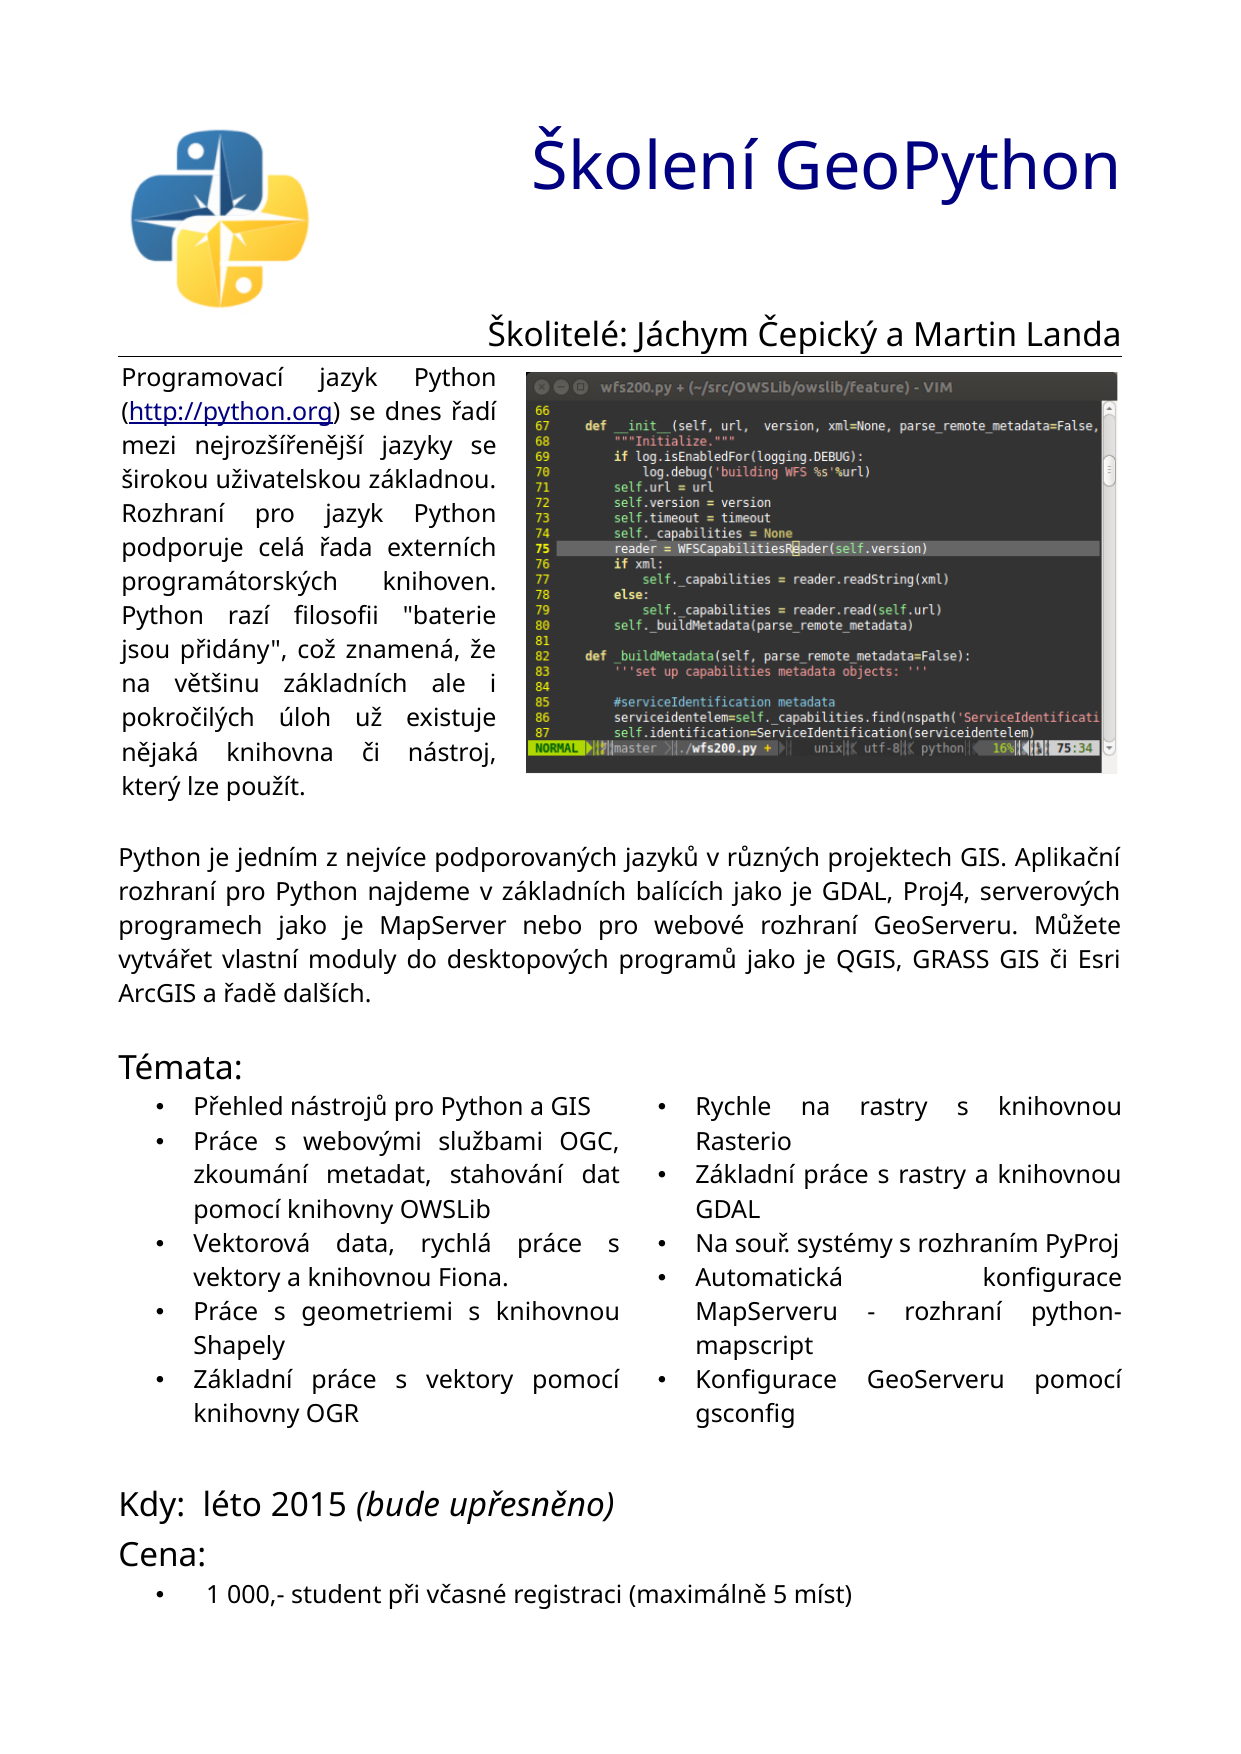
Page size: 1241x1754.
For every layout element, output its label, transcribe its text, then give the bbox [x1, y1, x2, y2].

list Základní práce s vektory pomocí knihovny OGR [156, 1362, 620, 1430]
list Práce s webovými službami OGC, zkoumání metadat, stahování dat pomocí knihovny OWSLib [156, 1123, 620, 1225]
text Programovací jazyk Python (http://python.org) se dnes řadí mezi nejrozšířenější jazyky se širokou uživatelskou základnou. Rozhraní pro jazyk Python podporuje celá řada externích programátorských knihoven. Python razí filosofii "baterie jsou přidány", což znamená, že na většinu základních ale i pokročilých úloh už existuje nějaká knihovna či nástroj, který lze použít. [118, 357, 1122, 805]
list Automatická konfigurace MapServeru - rozhraní python-mapscript [658, 1259, 1122, 1362]
list Přehled nástrojů pro Python a GIS [156, 1089, 620, 1123]
text Školitelé: Jáchym Čepický a Martin Landa [118, 311, 1122, 356]
text Školení GeoPython [118, 118, 1122, 209]
list Rychle na rastry s knihovnou Rasterio [658, 1089, 1122, 1157]
text Kdy: léto 2015 (bude upřesněno) [118, 1481, 1122, 1526]
list Základní práce s rastry a knihovnou GDAL [658, 1157, 1122, 1225]
list Konfigurace GeoServeru pomocí gsconfig [658, 1362, 1122, 1430]
text Témata: [118, 1044, 1122, 1089]
picture [118, 119, 326, 327]
list Práce s geometriemi s knihovnou Shapely [156, 1293, 620, 1362]
list 1 000,- student při včasné registraci (maximálně 5 míst) [156, 1577, 1122, 1611]
text Cena: [118, 1526, 1122, 1577]
list Vektorová data, rychlá práce s vektory a knihovnou Fiona. [156, 1225, 620, 1293]
list Na souř. systémy s rozhraním PyProj [658, 1225, 1122, 1259]
picture [526, 372, 1118, 774]
text Python je jedním z nejvíce podporovaných jazyků v různých projektech GIS. Aplikační rozhraní pro Python najdeme v základních balících jako je GDAL, Proj4, serverových programech jako je MapServer nebo pro webové rozhraní GeoServeru. Můžete vytvářet vlastní moduly do desktopových programů jako je QGIS, GRASS GIS či Esri ArcGIS a řadě dalších. [118, 839, 1122, 1009]
